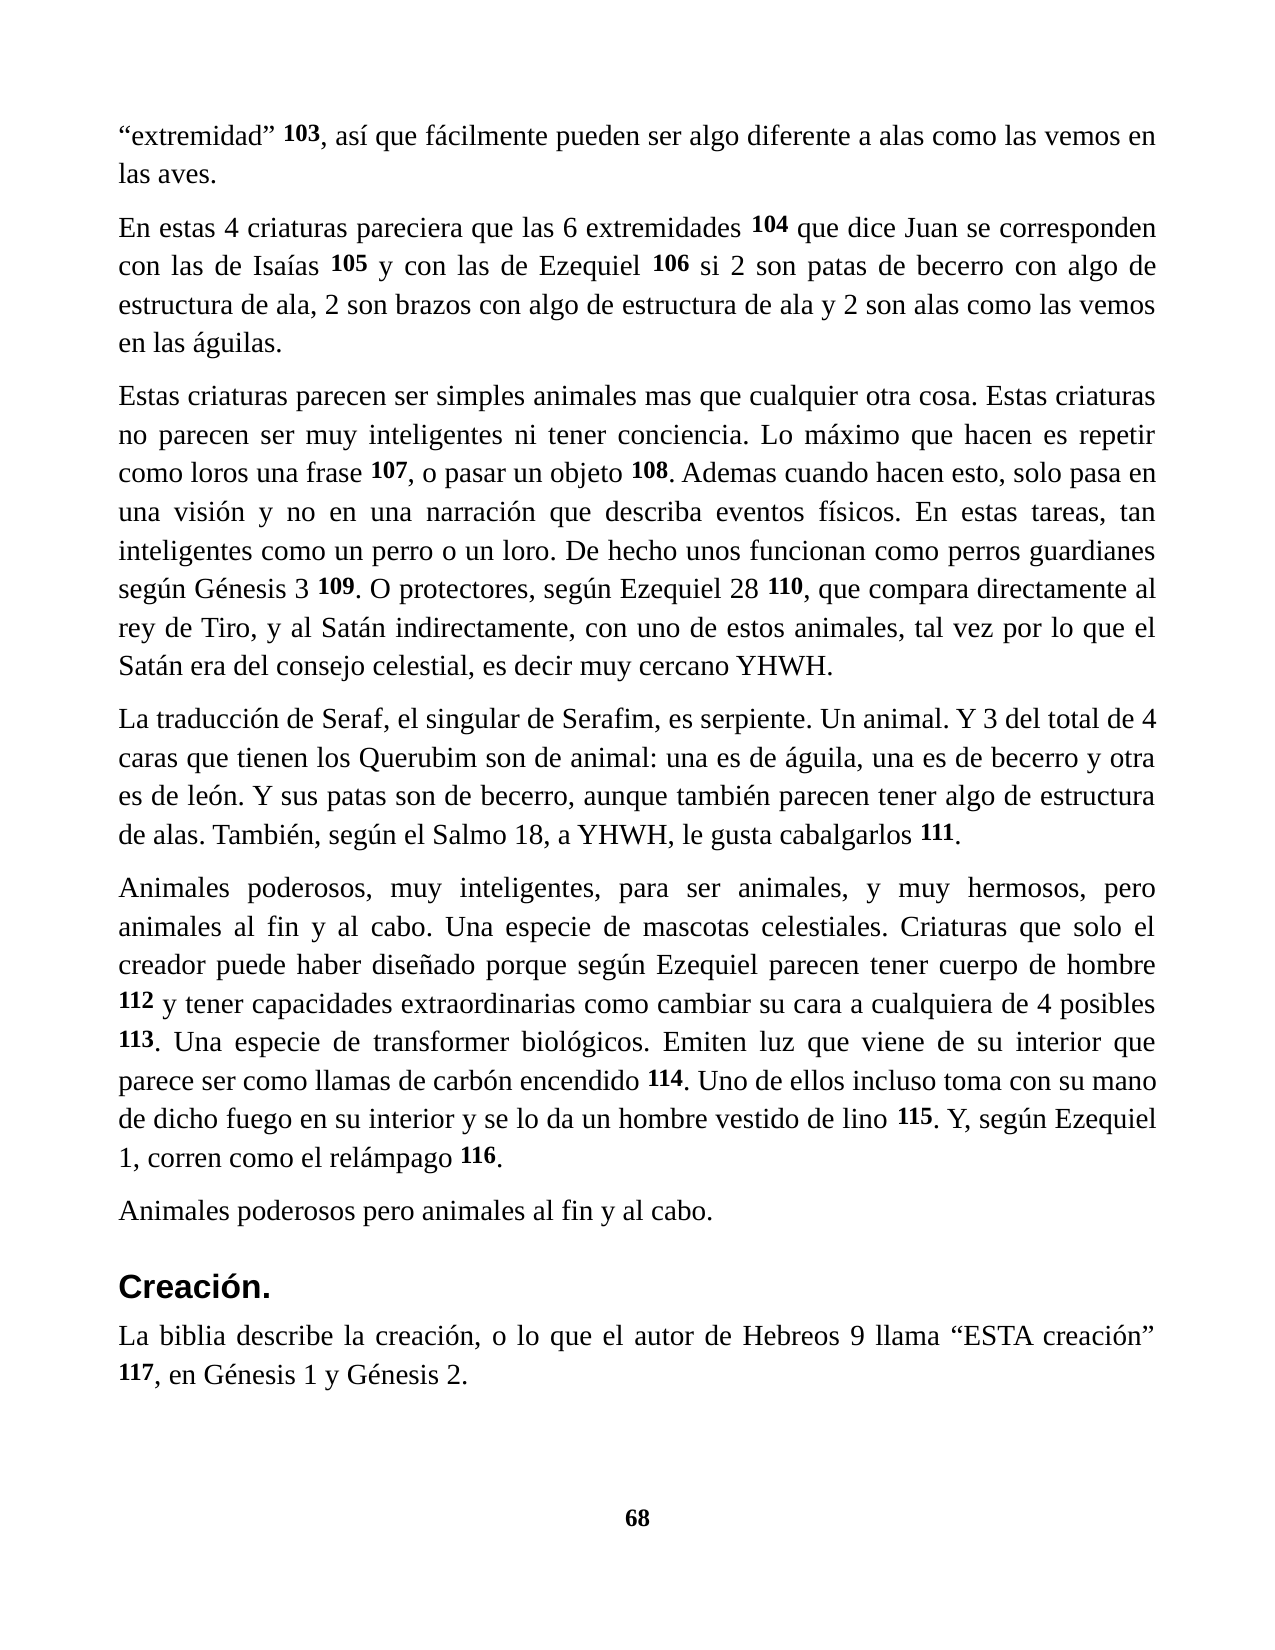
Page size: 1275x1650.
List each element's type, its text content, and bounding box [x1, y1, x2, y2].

text La biblia describe la creación, o lo que el autor de Hebreos 9 llama “ESTA creación” , en Génesis 1 y Génesis 2. [118, 1318, 1157, 1390]
text La traducción de Seraf, el singular de Serafim, es serpiente. Un animal. Y 3 del total de 4 caras que tienen los Querubim son de animal: una es de águila, una es de becerro y otra es de león. Y sus patas son de becerro, aunque también parecen tener algo de estructura de alas. También, según el Salmo 18, a YHWH, le gusta cabalgarlos . [118, 701, 1157, 851]
text Animales poderosos, muy inteligentes, para ser animales, y muy hermosos, pero animales al fin y al cabo. Una especie de mascotas celestiales. Criaturas que solo el creador puede haber diseñado porque según Ezequiel parecen tener cuerpo de hombre y tener capacidades extraordinarias como cambiar su cara a cualquiera de 4 posibles . Una especie de transformer biológicos. Emiten luz que viene de su interior que parece ser como llamas de carbón encendido . Uno de ellos incluso toma con su mano de dicho fuego en su interior y se lo da un hombre vestido de lino . Y, según Ezequiel 1, corren como el relámpago . [118, 870, 1157, 1173]
text Animales poderosos pero animales al fin y al cabo. [118, 1193, 1157, 1227]
text Estas criaturas parecen ser simples animales mas que cualquier otra cosa. Estas criaturas no parecen ser muy inteligentes ni tener conciencia. Lo máximo que hacen es repetir como loros una frase , o pasar un objeto . Ademas cuando hacen esto, solo pasa en una visión y no en una narración que describa eventos físicos. En estas tareas, tan inteligentes como un perro o un loro. De hecho unos funcionan como perros guardianes según Génesis 3 . O protectores, según Ezequiel 28 , que compara directamente al rey de Tiro, y al Satán indirectamente, con uno de estos animales, tal vez por lo que el Satán era del consejo celestial, es decir muy cercano YHWH. [118, 378, 1157, 682]
text En estas 4 criaturas pareciera que las 6 extremidades que dice Juan se corresponden con las de Isaías y con las de Ezequiel si 2 son patas de becerro con algo de estructura de ala, 2 son brazos con algo de estructura de ala y 2 son alas como las vemos en las águilas. [118, 210, 1157, 359]
text “extremidad” , así que fácilmente pueden ser algo diferente a alas como las vemos en las aves. [118, 118, 1157, 190]
subtitle Creación. [118, 1267, 1157, 1306]
